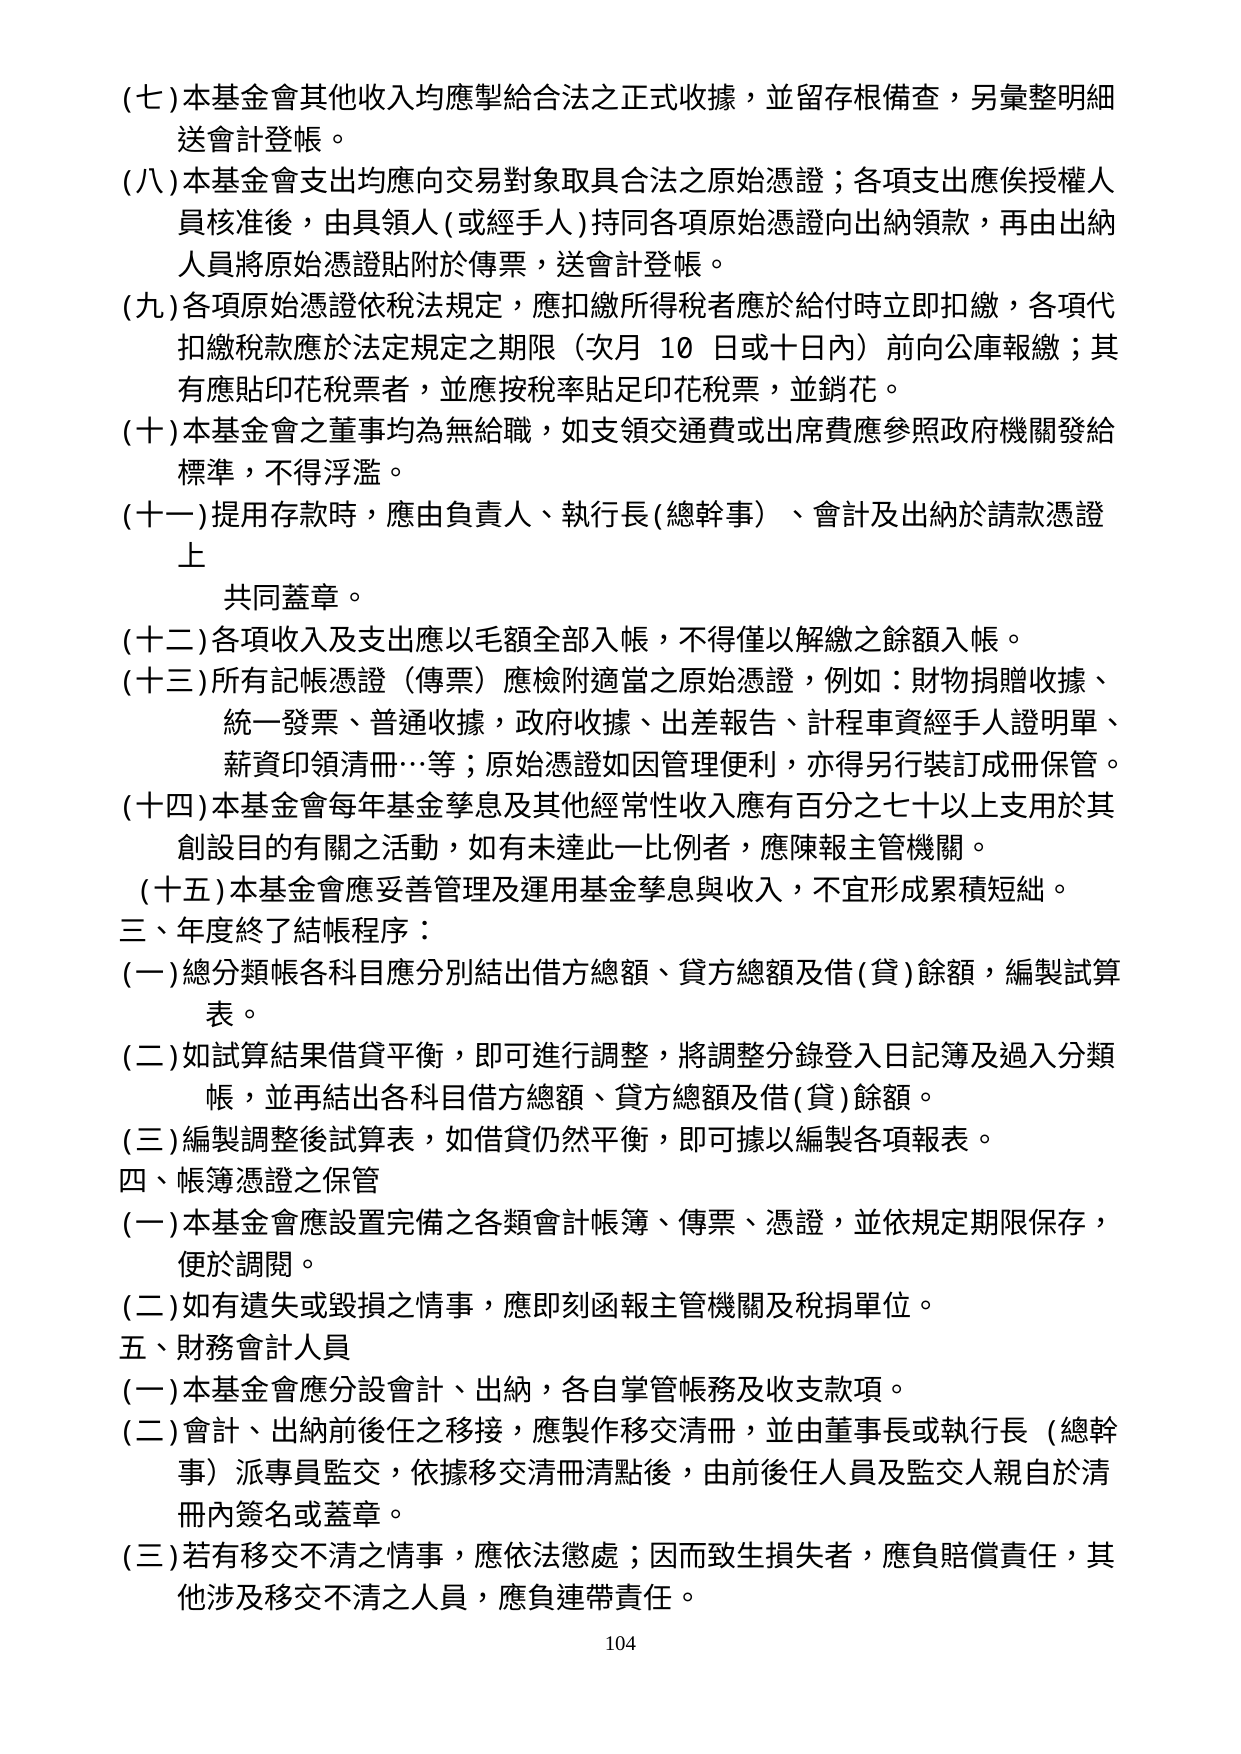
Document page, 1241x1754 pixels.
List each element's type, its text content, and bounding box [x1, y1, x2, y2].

text (十一)提用存款時，應由負責人、執行長(總幹事）、會計及出納於請款憑證上 [118, 492, 1122, 575]
text (十四)本基金會每年基金孳息及其他經常性收入應有百分之七十以上支用於其創設目的有關之活動，如有未達此一比例者，應陳報主管機關。 [118, 783, 1122, 867]
text 四、帳簿憑證之保管 [118, 1158, 1122, 1200]
text (十三)所有記帳憑證（傳票）應檢附適當之原始憑證，例如：財物捐贈收據、 [118, 658, 1122, 700]
text (二)如有遺失或毀損之情事，應即刻函報主管機關及稅捐單位。 [118, 1283, 1122, 1325]
text (二)如試算結果借貸平衡，即可進行調整，將調整分錄登入日記簿及過入分類 [118, 1033, 1122, 1075]
text 帳，並再結出各科目借方總額、貸方總額及借(貸)餘額。 [118, 1075, 1122, 1117]
text (十)本基金會之董事均為無給職，如支領交通費或出席費應參照政府機關發給標準，不得浮濫。 [118, 408, 1122, 492]
text (一)總分類帳各科目應分別結出借方總額、貸方總額及借(貸)餘額，編製試算 [118, 950, 1122, 992]
text 三、年度終了結帳程序： [118, 908, 1122, 950]
text (九)各項原始憑證依稅法規定，應扣繳所得稅者應於給付時立即扣繳，各項代扣繳稅款應於法定規定之期限（次月 10 日或十日內）前向公庫報繳；其有應貼印花稅票者，並應按稅率貼足印花稅票，並銷花。 [118, 283, 1122, 408]
text 薪資印領清冊…等；原始憑證如因管理便利，亦得另行裝訂成冊保管。 [118, 742, 1122, 783]
text 五、財務會計人員 [118, 1325, 1122, 1367]
text 共同蓋章。 [118, 575, 1122, 617]
text (一)本基金會應設置完備之各類會計帳簿、傳票、憑證，並依規定期限保存，便於調閱。 [118, 1200, 1122, 1283]
text (二)會計、出納前後任之移接，應製作移交清冊，並由董事長或執行長 (總幹事）派專員監交，依據移交清冊清點後，由前後任人員及監交人親自於清冊內簽名或蓋章。 [118, 1408, 1122, 1533]
text (三)編製調整後試算表，如借貸仍然平衡，即可據以編製各項報表。 [118, 1117, 1122, 1158]
text (八)本基金會支出均應向交易對象取具合法之原始憑證；各項支出應俟授權人員核准後，由具領人(或經手人)持同各項原始憑證向出納領款，再由出納人員將原始憑證貼附於傳票，送會計登帳。 [118, 158, 1122, 283]
text (十五)本基金會應妥善管理及運用基金孳息與收入，不宜形成累積短絀。 [118, 867, 1122, 908]
text 表。 [118, 992, 1122, 1033]
text (一)本基金會應分設會計、出納，各自掌管帳務及收支款項。 [118, 1367, 1122, 1408]
text (三)若有移交不清之情事，應依法懲處；因而致生損失者，應負賠償責任，其他涉及移交不清之人員，應負連帶責任。 [118, 1533, 1122, 1617]
text (七)本基金會其他收入均應掣給合法之正式收據，並留存根備查，另彙整明細送會計登帳。 [118, 75, 1122, 158]
text 統一發票、普通收據，政府收據、出差報告、計程車資經手人證明單、 [118, 700, 1122, 742]
text (十二)各項收入及支出應以毛額全部入帳，不得僅以解繳之餘額入帳。 [118, 617, 1122, 658]
